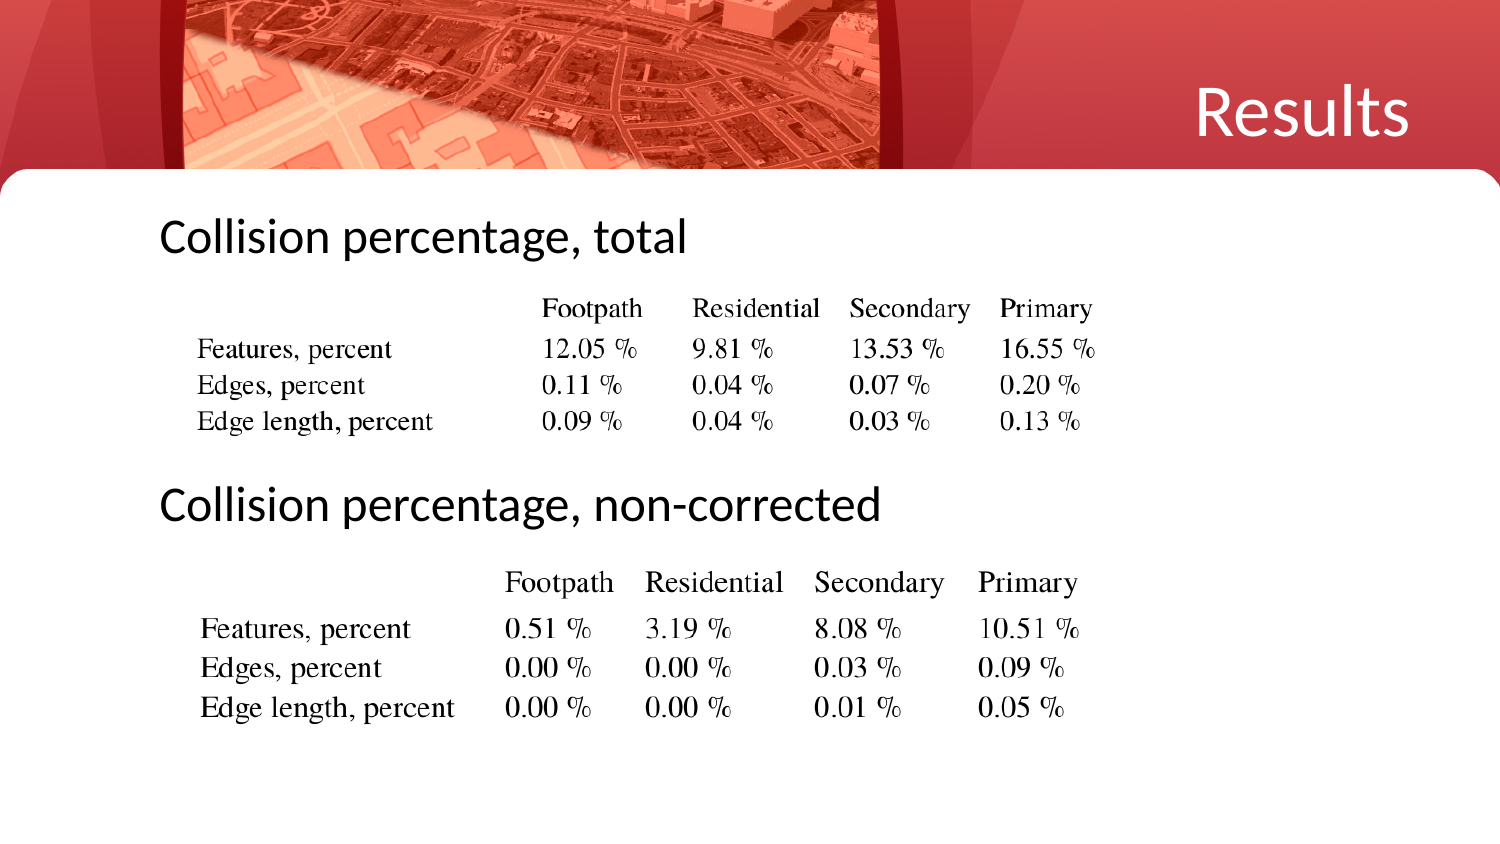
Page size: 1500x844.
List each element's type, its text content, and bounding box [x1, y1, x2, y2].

list Collision percentage, total [73, 196, 1427, 463]
list Collision percentage, non-corrected [73, 463, 1427, 844]
title Results [73, 44, 1427, 170]
picture [0, 0, 1500, 844]
picture [180, 287, 1111, 449]
